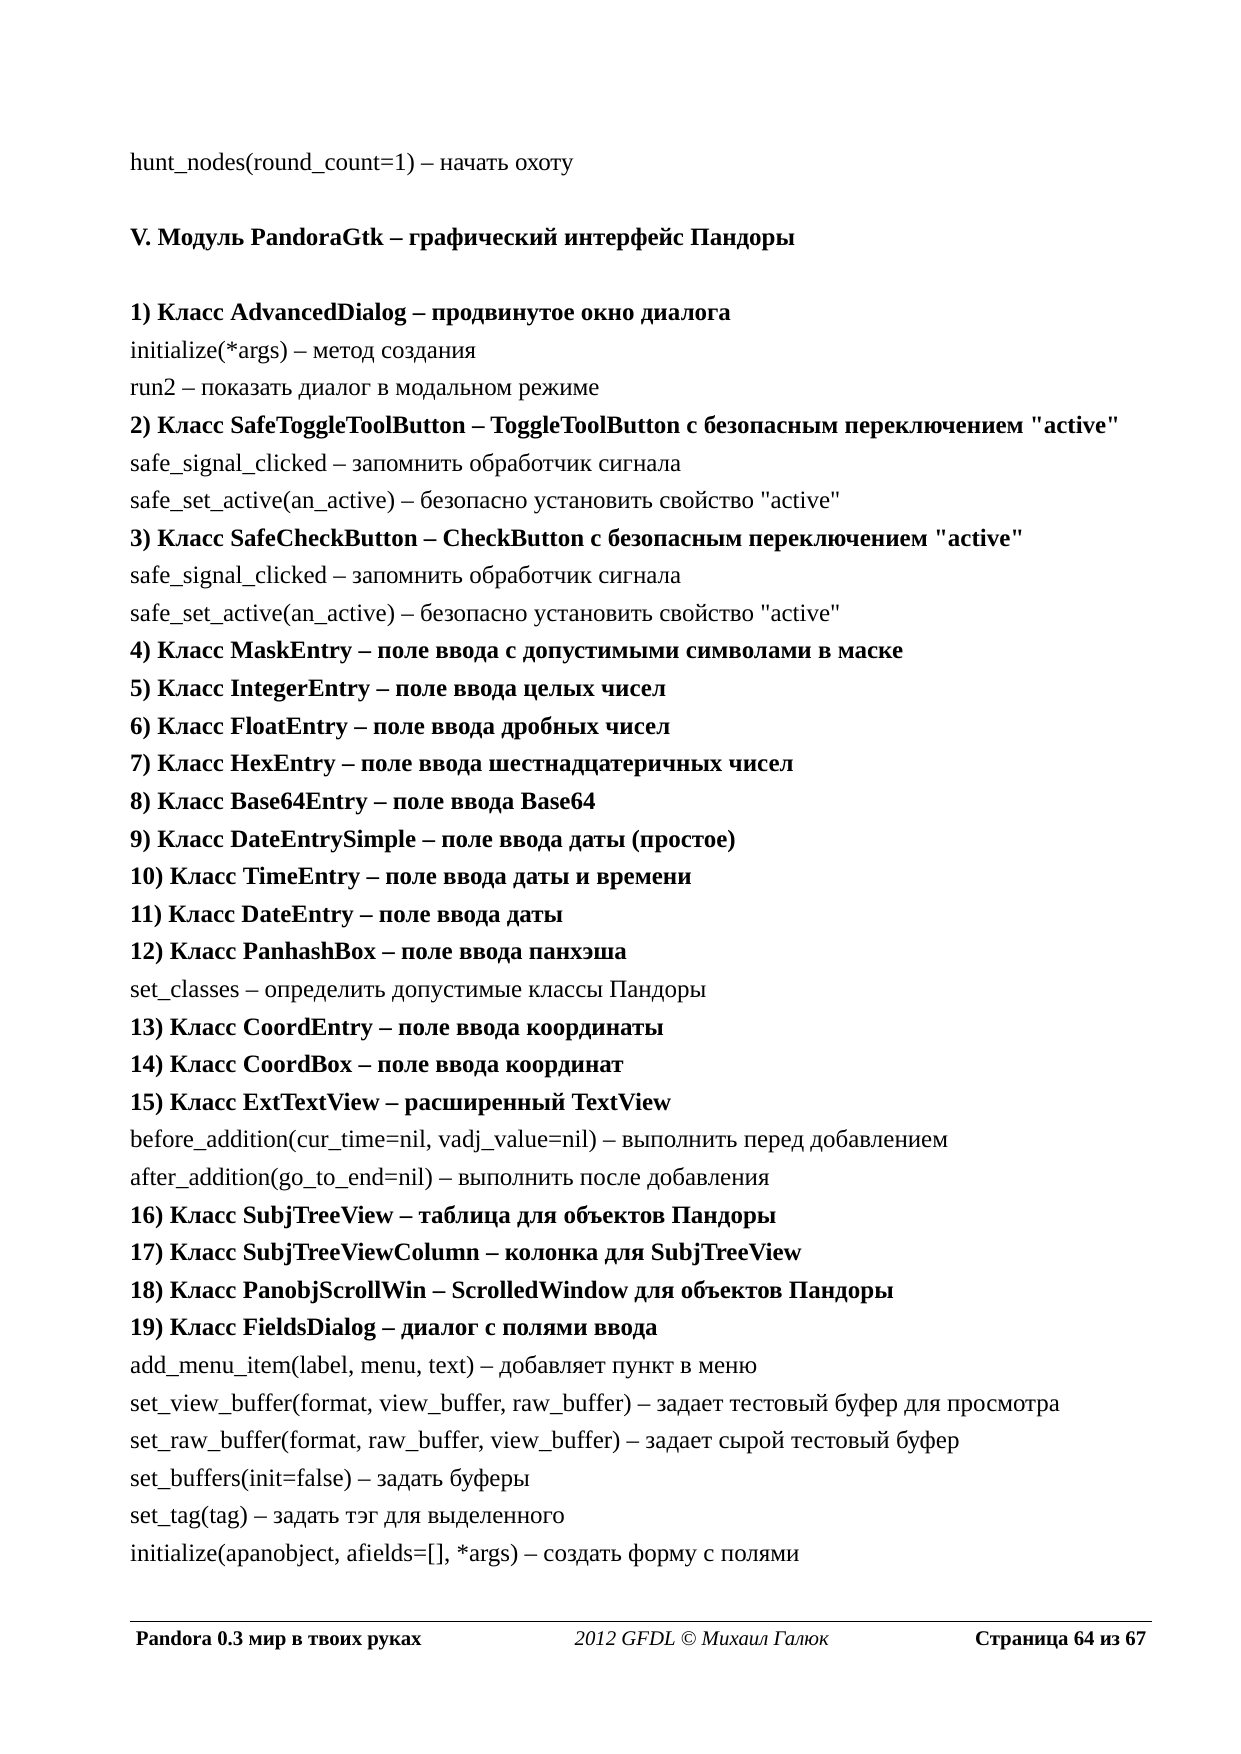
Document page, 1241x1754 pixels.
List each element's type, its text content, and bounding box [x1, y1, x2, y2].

text safe_signal_clicked – запомнить обработчик сигнала [130, 448, 1152, 476]
text 10) Класс TimeEntry – поле ввода даты и времени [130, 861, 1152, 890]
text 9) Класс DateEntrySimple – поле ввода даты (простое) [130, 824, 1152, 852]
text 4) Класс MaskEntry – поле ввода с допустимыми символами в маске [130, 636, 1152, 664]
text 2) Класс SafeToggleToolButton – ToggleToolButton с безопасным переключением "active" [130, 410, 1152, 439]
text initialize(*args) – метод создания [130, 335, 1152, 363]
text set_raw_buffer(format, raw_buffer, view_buffer) – задает сырой тестовый буфер [130, 1425, 1152, 1454]
text run2 – показать диалог в модальном режиме [130, 372, 1152, 401]
text 12) Класс PanhashBox – поле ввода панхэша [130, 936, 1152, 965]
text safe_signal_clicked – запомнить обработчик сигнала [130, 560, 1152, 589]
text 5) Класс IntegerEntry – поле ввода целых чисел [130, 673, 1152, 702]
text 11) Класс DateEntry – поле ввода даты [130, 899, 1152, 928]
text 7) Класс HexEntry – поле ввода шестнадцатеричных чисел [130, 748, 1152, 777]
text 13) Класс CoordEntry – поле ввода координаты [130, 1012, 1152, 1040]
text safe_set_active(an_active) – безопасно установить свойство "active" [130, 485, 1152, 514]
text before_addition(cur_time=nil, vadj_value=nil) – выполнить перед добавлением [130, 1124, 1152, 1153]
text 14) Класс CoordBox – поле ввода координат [130, 1049, 1152, 1078]
text 6) Класс FloatEntry – поле ввода дробных чисел [130, 711, 1152, 739]
text set_view_buffer(format, view_buffer, raw_buffer) – задает тестовый буфер для просмотра [130, 1388, 1152, 1416]
text 3) Класс SafeCheckButton – CheckButton с безопасным переключением "active" [130, 523, 1152, 552]
text set_tag(tag) – задать тэг для выделенного [130, 1501, 1152, 1529]
text 1) Класс AdvancedDialog – продвинутое окно диалога [130, 297, 1152, 326]
text set_buffers(init=false) – задать буферы [130, 1463, 1152, 1492]
text after_addition(go_to_end=nil) – выполнить после добавления [130, 1162, 1152, 1191]
text 18) Класс PanobjScrollWin – ScrolledWindow для объектов Пандоры [130, 1275, 1152, 1304]
text safe_set_active(an_active) – безопасно установить свойство "active" [130, 598, 1152, 627]
text add_menu_item(label, menu, text) – добавляет пункт в меню [130, 1350, 1152, 1379]
text set_classes – определить допустимые классы Пандоры [130, 974, 1152, 1003]
text 15) Класс ExtTextView – расширенный TextView [130, 1087, 1152, 1116]
text V. Модуль PandoraGtk – графический интерфейс Пандоры [130, 222, 1152, 251]
text 17) Класс SubjTreeViewColumn – колонка для SubjTreeView [130, 1237, 1152, 1266]
text 8) Класс Base64Entry – поле ввода Base64 [130, 786, 1152, 815]
text initialize(apanobject, afields=[], *args) – создать форму с полями [130, 1538, 1152, 1567]
text 19) Класс FieldsDialog – диалог с полями ввода [130, 1312, 1152, 1341]
text 16) Класс SubjTreeView – таблица для объектов Пандоры [130, 1200, 1152, 1228]
text hunt_nodes(round_count=1) – начать охоту [130, 147, 1152, 176]
